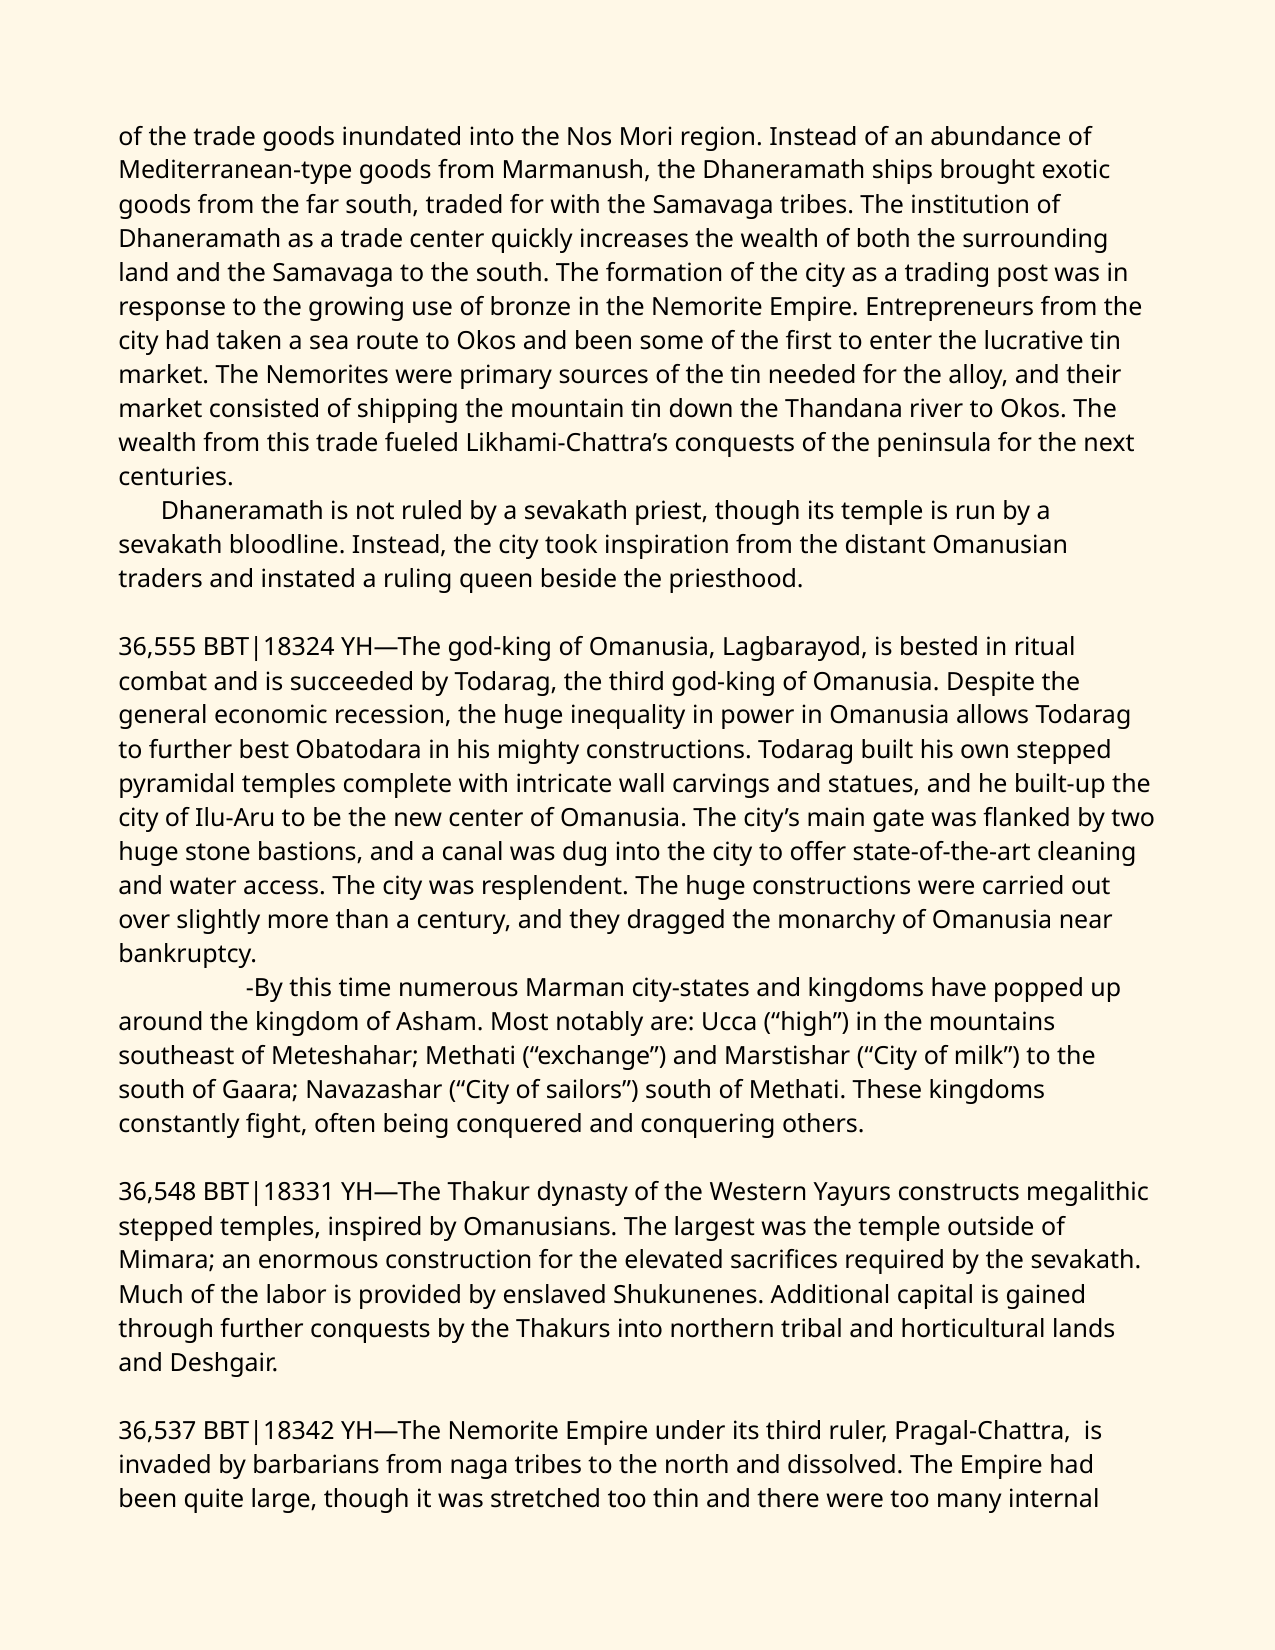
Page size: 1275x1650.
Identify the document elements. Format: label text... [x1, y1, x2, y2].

text 36,548 BBT|18331 YH—The Thakur dynasty of the Western Yayurs constructs megalithic stepped temples, inspired by Omanusians. The largest was the temple outside of Mimara; an enormous construction for the elevated sacrifices required by the sevakath. Much of the labor is provided by enslaved Shukunenes. Additional capital is gained through further conquests by the Thakurs into northern tribal and horticultural lands and Deshgair. [118, 1174, 1157, 1378]
text 36,555 BBT|18324 YH—The god-king of Omanusia, Lagbarayod, is bested in ritual combat and is succeeded by Todarag, the third god-king of Omanusia. Despite the general economic recession, the huge inequality in power in Omanusia allows Todarag to further best Obatodara in his mighty constructions. Todarag built his own stepped pyramidal temples complete with intricate wall carvings and statues, and he built-up the city of Ilu-Aru to be the new center of Omanusia. The city’s main gate was flanked by two huge stone bastions, and a canal was dug into the city to offer state-of-the-art cleaning and water access. The city was resplendent. The huge constructions were carried out over slightly more than a century, and they dragged the monarchy of Omanusia near bankruptcy. [118, 629, 1157, 970]
text of the trade goods inundated into the Nos Mori region. Instead of an abundance of Mediterranean-type goods from Marmanush, the Dhaneramath ships brought exotic goods from the far south, traded for with the Samavaga tribes. The institution of Dhaneramath as a trade center quickly increases the wealth of both the surrounding land and the Samavaga to the south. The formation of the city as a trading post was in response to the growing use of bronze in the Nemorite Empire. Entrepreneurs from the city had taken a sea route to Okos and been some of the first to enter the lucrative tin market. The Nemorites were primary sources of the tin needed for the alloy, and their market consisted of shipping the mountain tin down the Thandana river to Okos. The wealth from this trade fueled Likhami-Chattra’s conquests of the peninsula for the next centuries. [118, 118, 1157, 493]
text -By this time numerous Marman city-states and kingdoms have popped up around the kingdom of Asham. Most notably are: Ucca (“high”) in the mountains southeast of Meteshahar; Methati (“exchange”) and Marstishar (“City of milk”) to the south of Gaara; Navazashar (“City of sailors”) south of Methati. These kingdoms constantly fight, often being conquered and conquering others. [118, 970, 1157, 1140]
text Dhaneramath is not ruled by a sevakath priest, though its temple is run by a sevakath bloodline. Instead, the city took inspiration from the distant Omanusian traders and instated a ruling queen beside the priesthood. [118, 493, 1157, 595]
text 36,537 BBT|18342 YH—The Nemorite Empire under its third ruler, Pragal-Chattra, is invaded by barbarians from naga tribes to the north and dissolved. The Empire had been quite large, though it was stretched too thin and there were too many internal [118, 1412, 1157, 1515]
